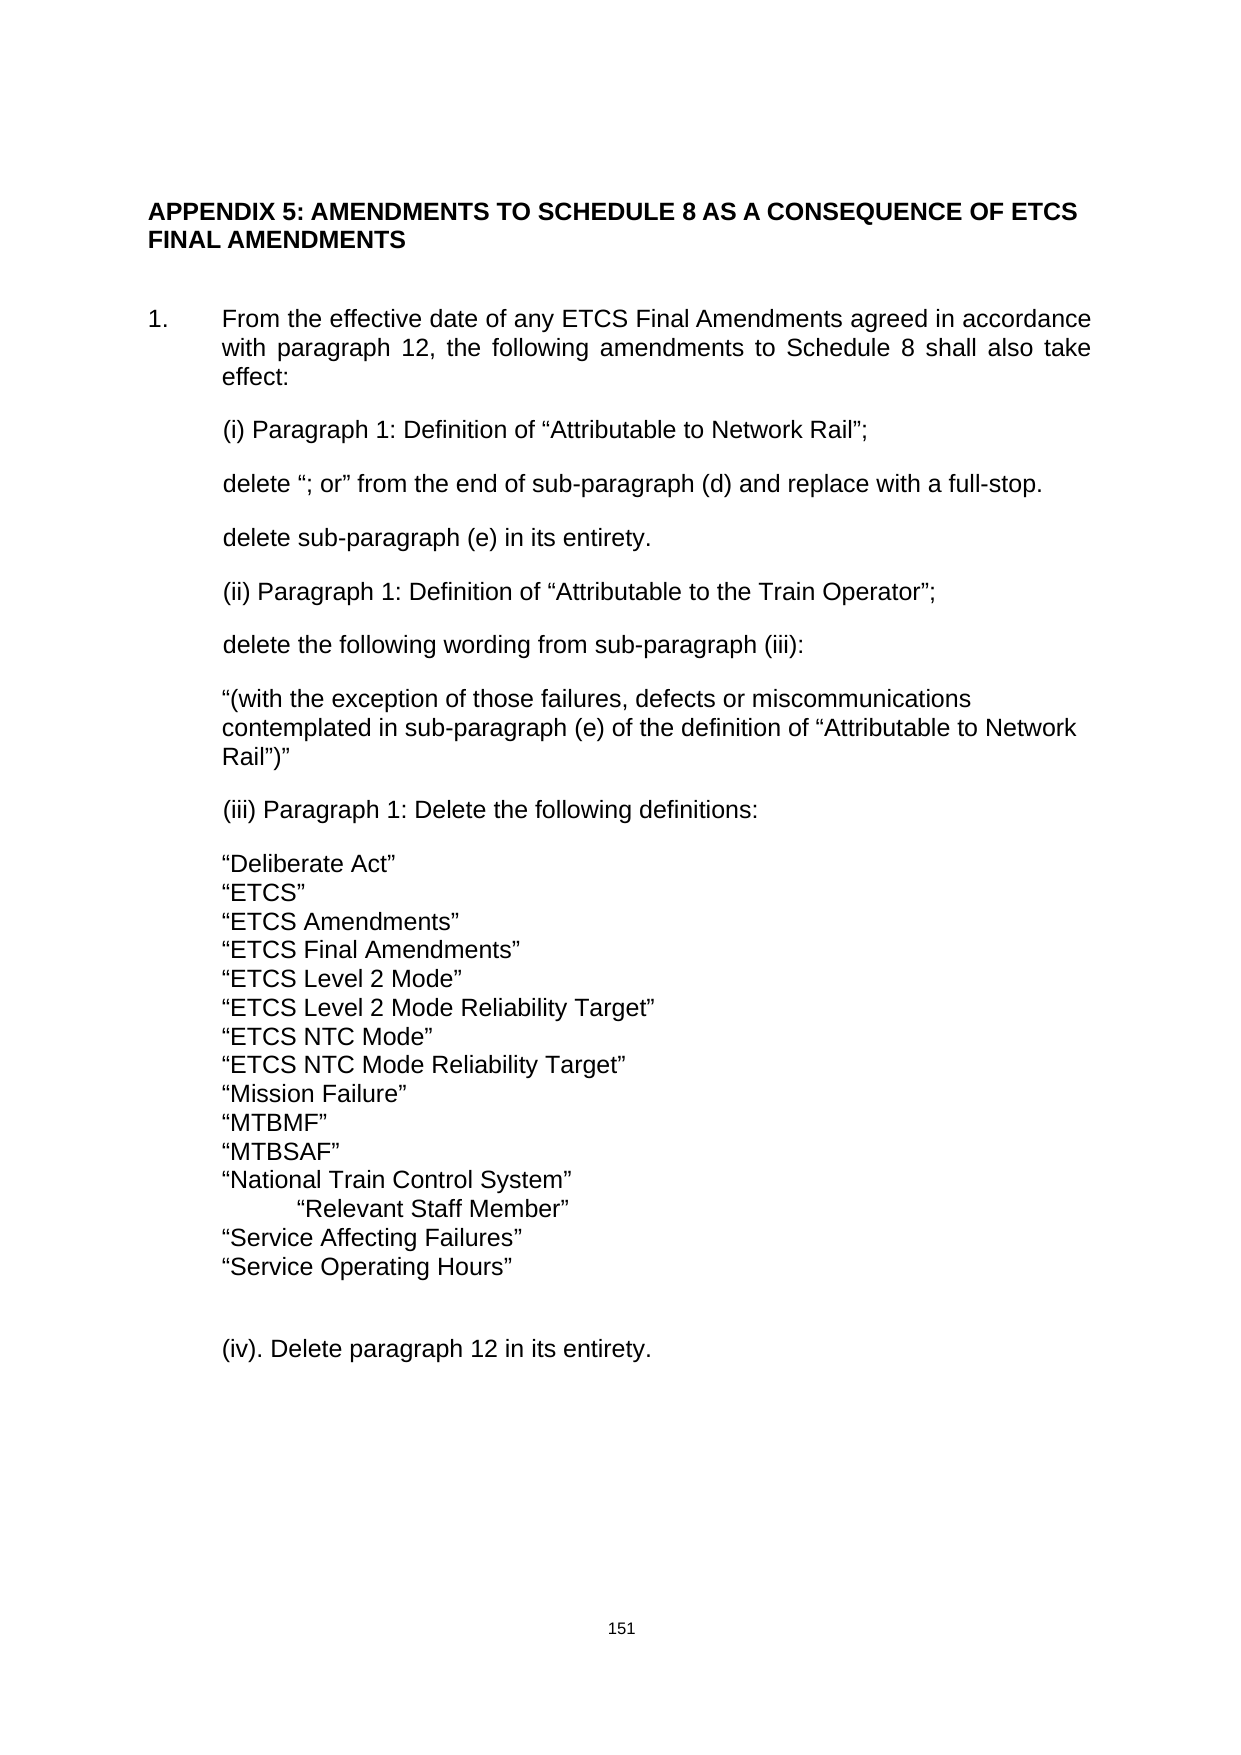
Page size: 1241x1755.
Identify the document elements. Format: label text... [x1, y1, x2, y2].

subtitle Appendix 5: AMENDMENTS TO SCHEDULE 8 AS A CONSEQUENCE OF etcs final amendments [148, 197, 1093, 254]
text (iii) Paragraph 1: Delete the following definitions: [148, 795, 1093, 824]
text “ETCS Amendments” [222, 907, 1093, 935]
text “ETCS” [222, 878, 1093, 907]
text “ETCS Final Amendments” [222, 935, 1093, 964]
text delete the following wording from sub-paragraph (iii): [148, 630, 1093, 659]
text delete sub-paragraph (e) in its entirety. [148, 523, 1093, 552]
text “MTBSAF” [222, 1137, 1093, 1165]
text “Service Operating Hours” [222, 1252, 1093, 1280]
text “Deliberate Act” [222, 849, 1093, 878]
text “ETCS Level 2 Mode Reliability Target” [222, 993, 1093, 1022]
text “National Train Control System” [222, 1165, 1093, 1194]
text “Service Affecting Failures” [222, 1223, 1093, 1252]
text “ETCS Level 2 Mode” [222, 964, 1093, 993]
text “ETCS NTC Mode Reliability Target” [222, 1050, 1093, 1079]
text “Mission Failure” [222, 1079, 1093, 1108]
text “Relevant Staff Member” [222, 1194, 1093, 1223]
text (i) Paragraph 1: Definition of “Attributable to Network Rail”; [148, 415, 1093, 444]
text “ETCS NTC Mode” [222, 1022, 1093, 1050]
text “(with the exception of those failures, defects or miscommunications contemplated in sub-paragraph (e) of the definition of “Attributable to Network Rail”)” [222, 684, 1093, 770]
text “MTBMF” [222, 1108, 1093, 1137]
text 1. From the effective date of any ETCS Final Amendments agreed in accordance with paragraph 12, the following amendments to Schedule 8 shall also take effect: [148, 304, 1093, 390]
text (ii) Paragraph 1: Definition of “Attributable to the Train Operator”; [148, 577, 1093, 605]
text delete “; or” from the end of sub-paragraph (d) and replace with a full-stop. [148, 469, 1093, 498]
text (iv). Delete paragraph 12 in its entirety. [148, 1334, 1093, 1363]
